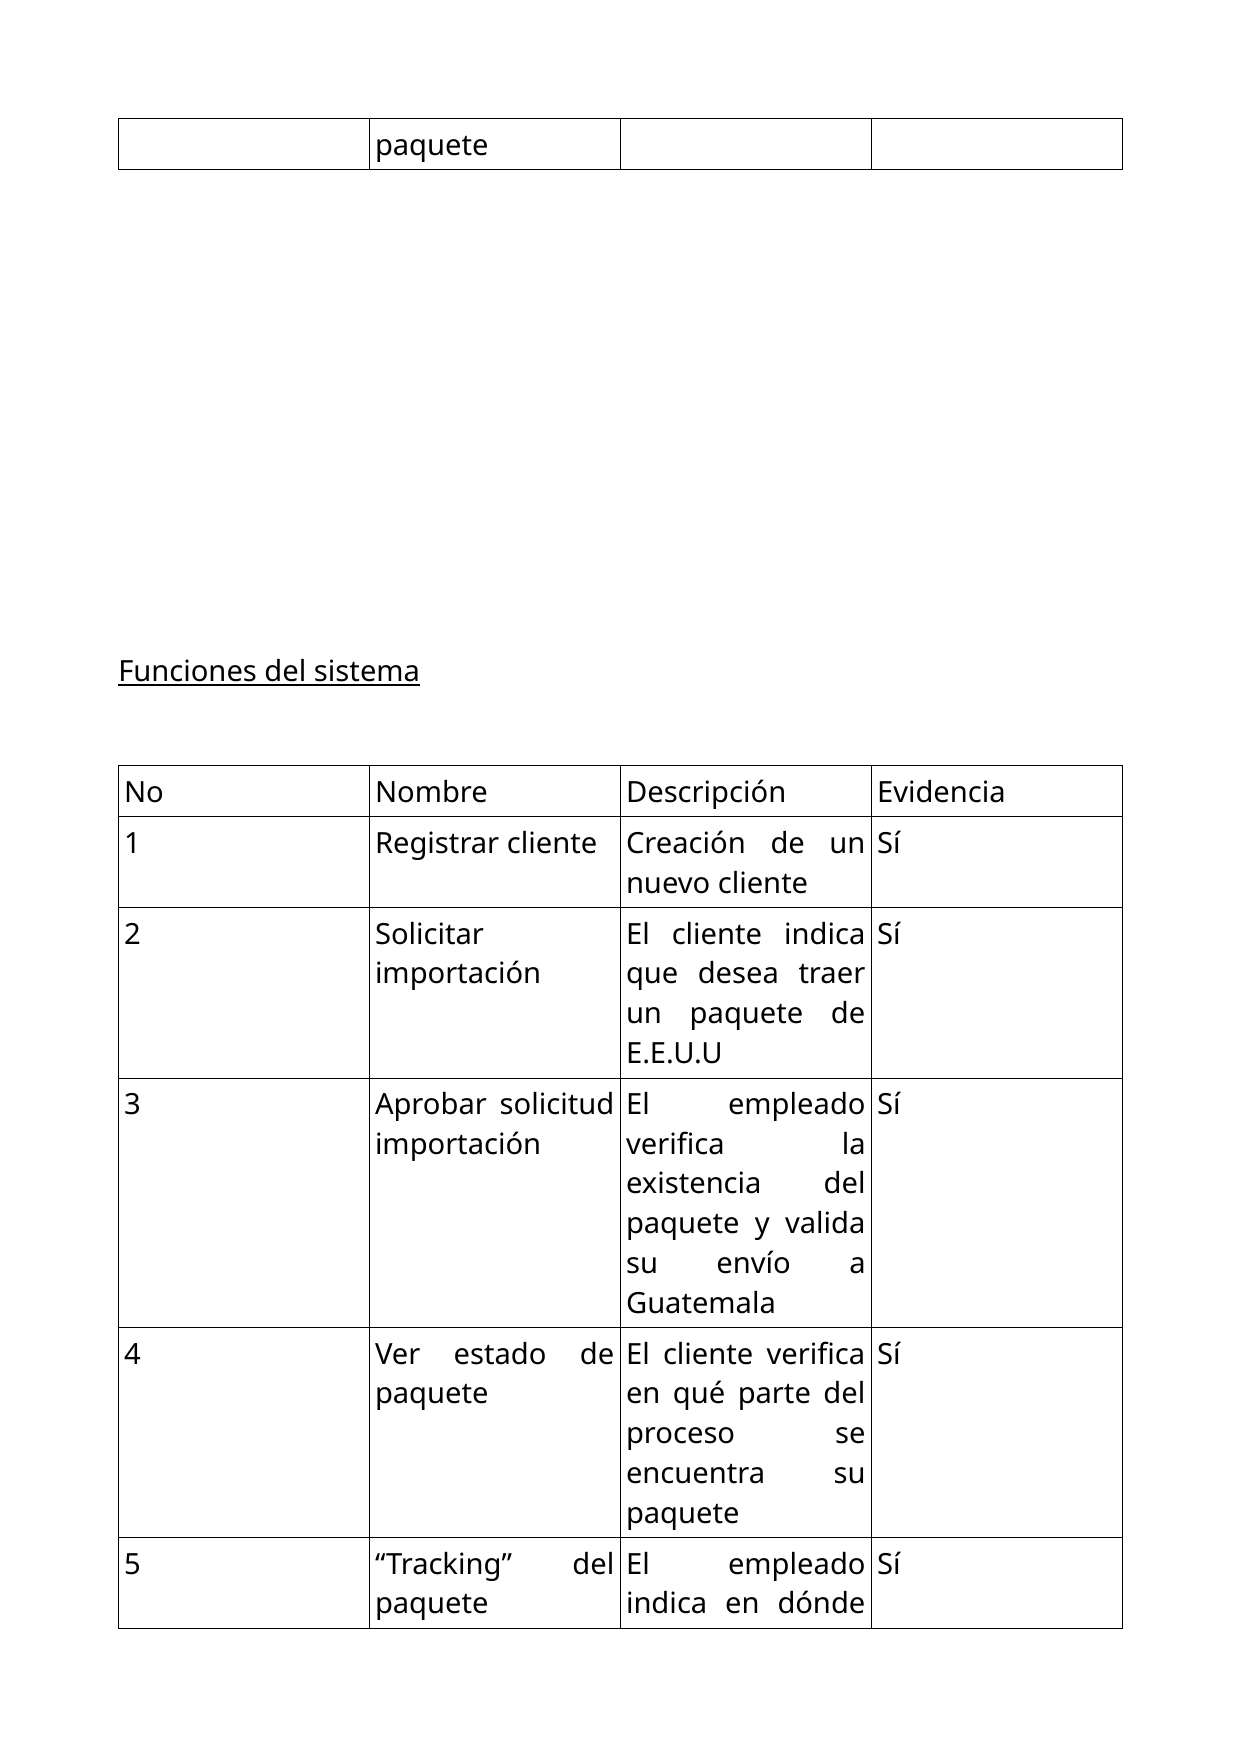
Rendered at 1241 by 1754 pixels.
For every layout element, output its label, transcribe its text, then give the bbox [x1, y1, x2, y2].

subtitle Funciones del sistema [118, 651, 1122, 690]
table_cell Sí [872, 1079, 1122, 1327]
table_cell Registrar cliente [370, 817, 620, 907]
table_cell Sí [872, 1328, 1122, 1537]
table_cell [119, 119, 369, 169]
table_cell Sí [872, 908, 1122, 1078]
table_cell Creación de un nuevo cliente [621, 817, 871, 907]
table_cell Solicitar importación [370, 908, 620, 1078]
table_cell 5 [119, 1538, 369, 1628]
table_header No [119, 766, 369, 816]
table_header Evidencia [872, 766, 1122, 816]
table_cell El cliente verifica en qué parte del proceso se encuentra su paquete [621, 1328, 871, 1537]
table_cell Aprobar solicitud importación [370, 1079, 620, 1327]
table_cell El cliente indica que desea traer un paquete de E.E.U.U [621, 908, 871, 1078]
table_cell 1 [119, 817, 369, 907]
table_cell 3 [119, 1079, 369, 1327]
table_cell 2 [119, 908, 369, 1078]
table_cell El empleado verifica la existencia del paquete y valida su envío a Guatemala [621, 1079, 871, 1327]
table_header Descripción [621, 766, 871, 816]
table_cell [872, 119, 1122, 169]
table_cell El empleado indica en dónde [621, 1538, 871, 1628]
table_cell “Tracking” del paquete [370, 1538, 620, 1628]
table_cell Sí [872, 817, 1122, 907]
table_cell Sí [872, 1538, 1122, 1628]
table_cell Ver estado de paquete [370, 1328, 620, 1537]
table_header Nombre [370, 766, 620, 816]
table_cell paquete [370, 119, 620, 169]
table_cell 4 [119, 1328, 369, 1537]
table_cell [621, 119, 871, 169]
